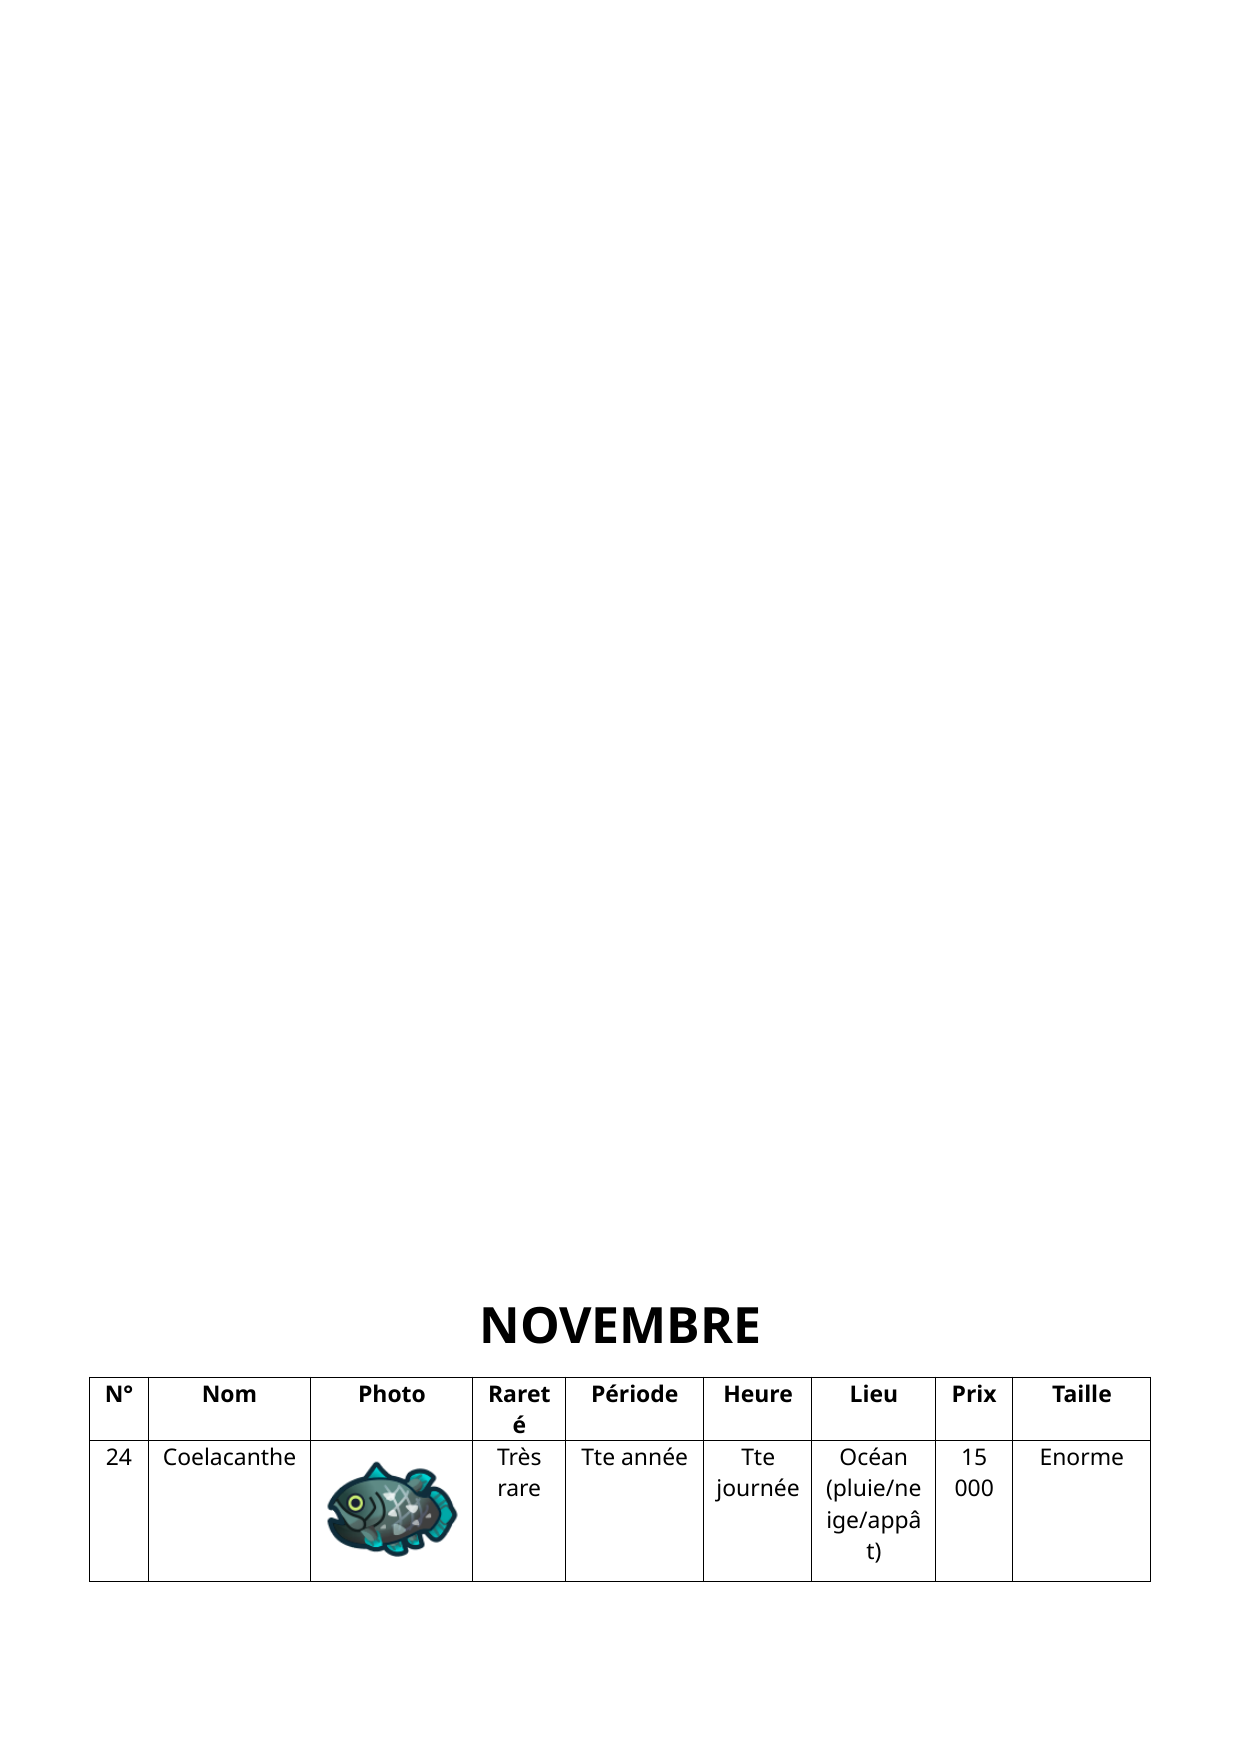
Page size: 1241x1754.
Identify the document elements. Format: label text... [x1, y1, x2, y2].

table_cell Tte journée [704, 1441, 811, 1581]
table_header Prix [936, 1378, 1012, 1440]
table_header Lieu [812, 1378, 935, 1440]
table_cell 15 000 [936, 1441, 1012, 1581]
table_cell Tte année [566, 1441, 703, 1581]
table_cell Enorme [1013, 1441, 1150, 1581]
table_header Taille [1013, 1378, 1150, 1440]
table_header Rareté [473, 1378, 565, 1440]
table_header Photo [311, 1378, 472, 1440]
table_cell Très rare [473, 1441, 565, 1581]
table_header Nom [149, 1378, 310, 1440]
table_header Heure [704, 1378, 811, 1440]
text NOVEMBRE [75, 1290, 1165, 1358]
table_cell 24 [90, 1441, 148, 1581]
table_cell Coelacanthe [149, 1441, 310, 1581]
table_header Période [566, 1378, 703, 1440]
table_cell Océan (pluie/neige/appât) [812, 1441, 935, 1581]
table_header N° [90, 1378, 148, 1440]
table_cell [311, 1441, 472, 1581]
